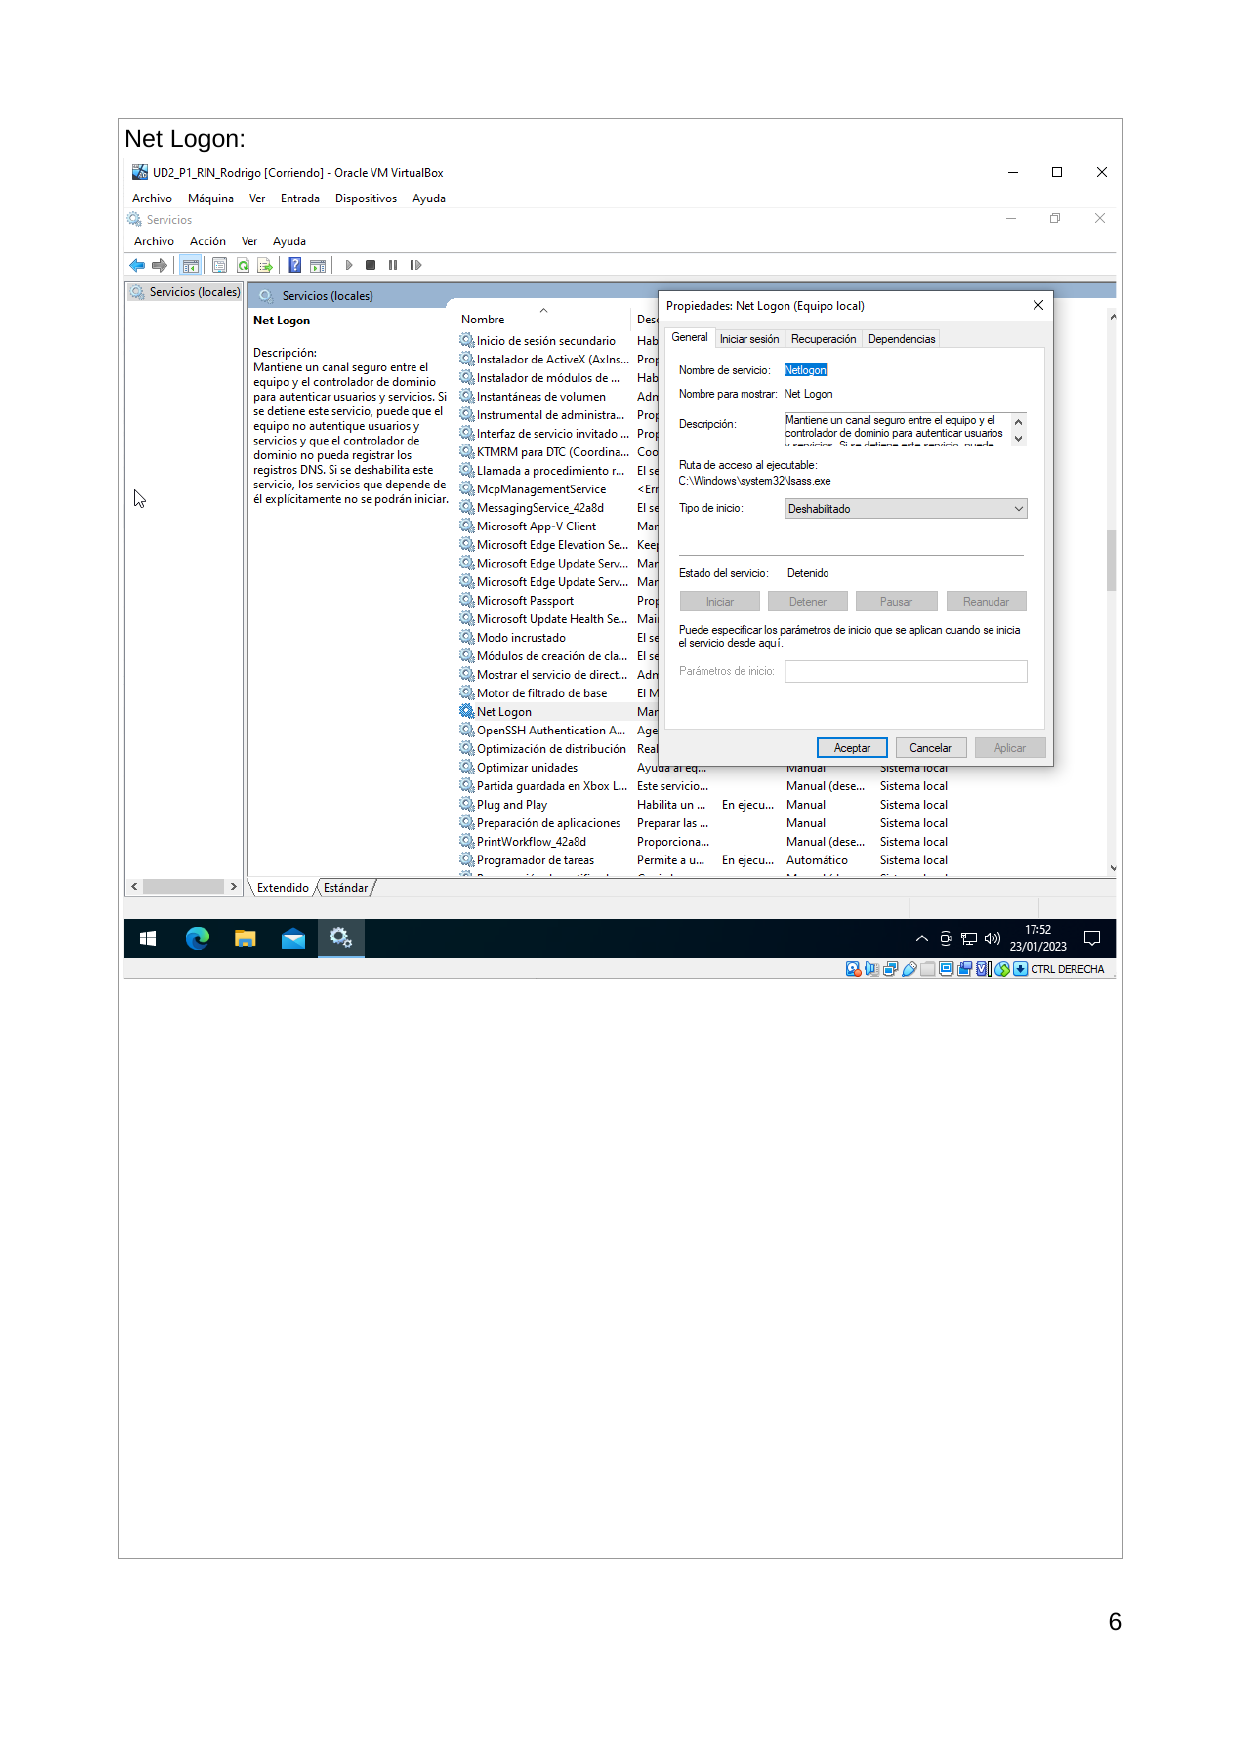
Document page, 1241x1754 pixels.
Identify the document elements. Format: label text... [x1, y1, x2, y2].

picture [123, 158, 1117, 979]
table_cell Net Logon: [119, 119, 1122, 1558]
